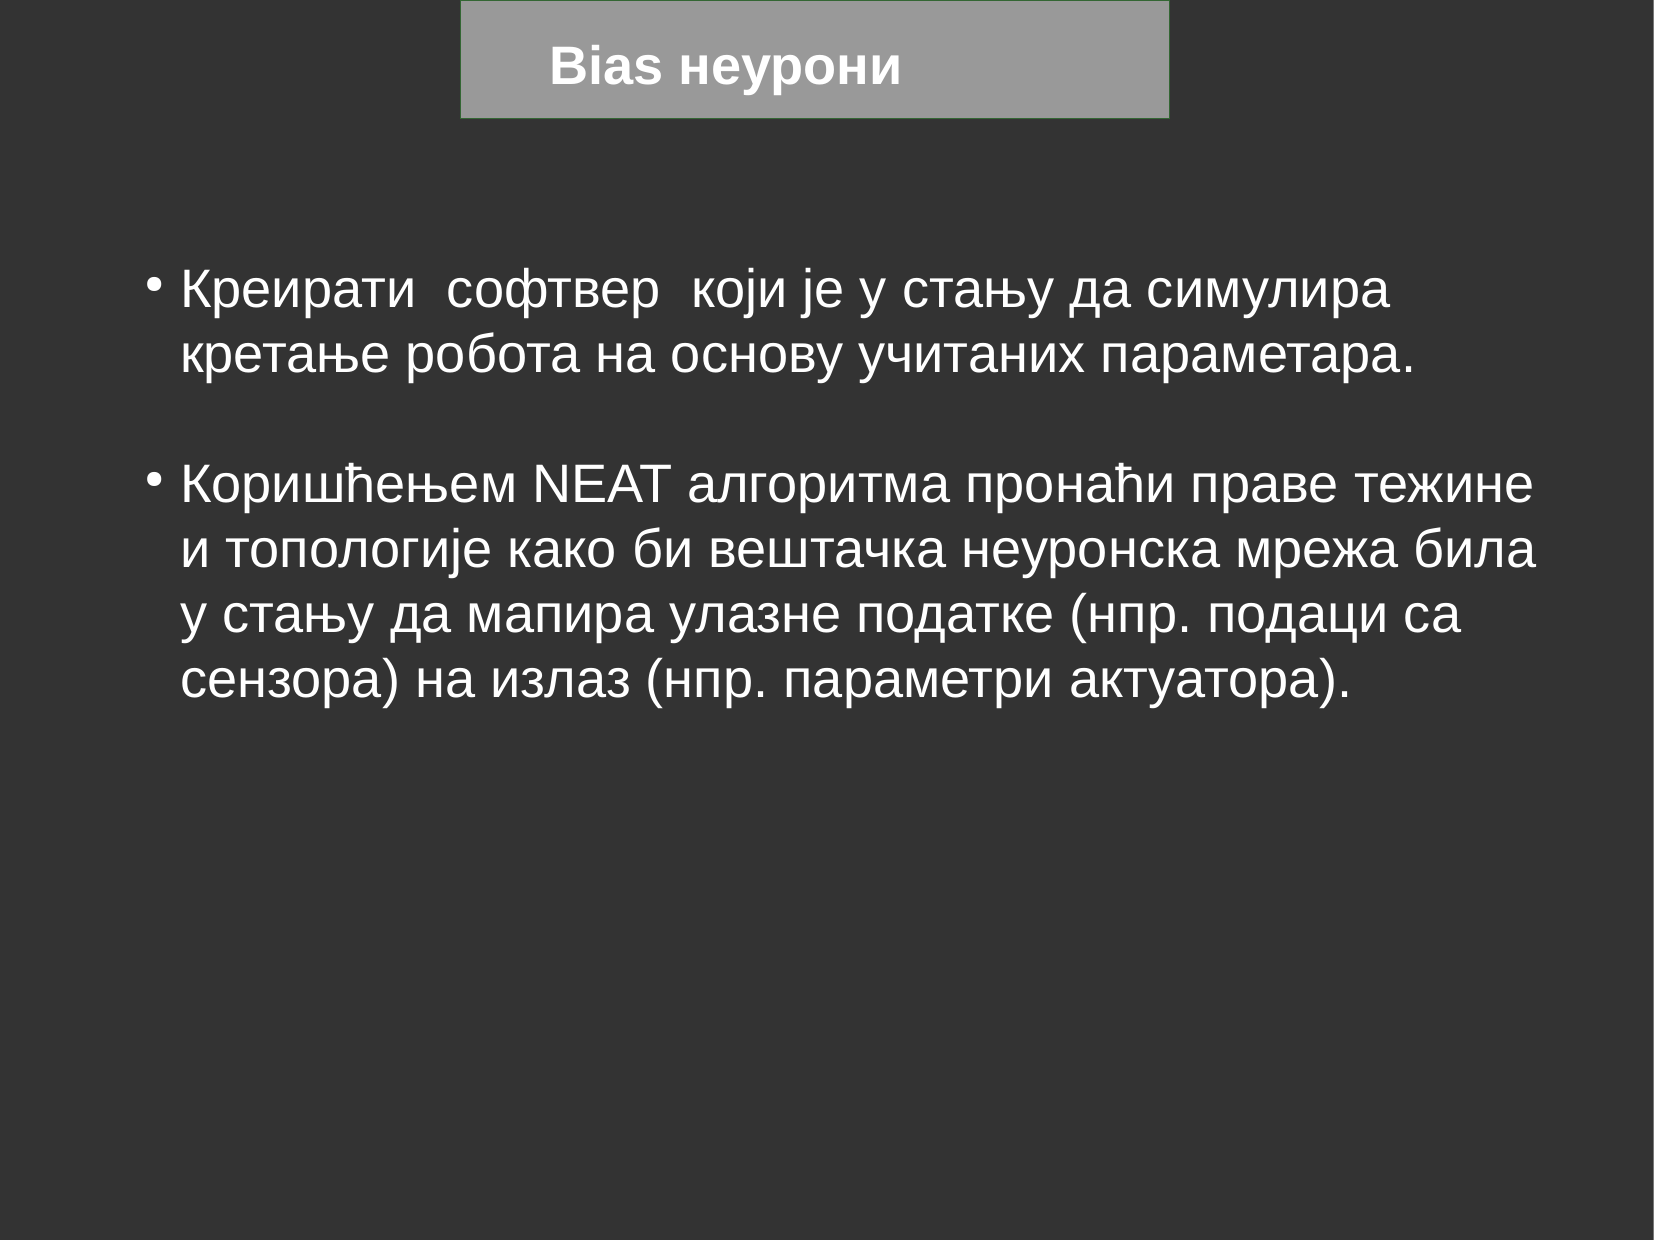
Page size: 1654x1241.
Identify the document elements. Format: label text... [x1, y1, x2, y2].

text_box Креирати софтвер који је у стању да симулира кретање робота на основу учитаних параметара. Коришћењем NEAT алгоритма пронаћи праве тежине и топологије како би вештачка неуронска мрежа била у стању да мапира улазне податке (нпр. подаци са сензорa) на излаз (нпр. параметри актуатора). [129, 200, 1571, 683]
text_box [460, 0, 1170, 119]
